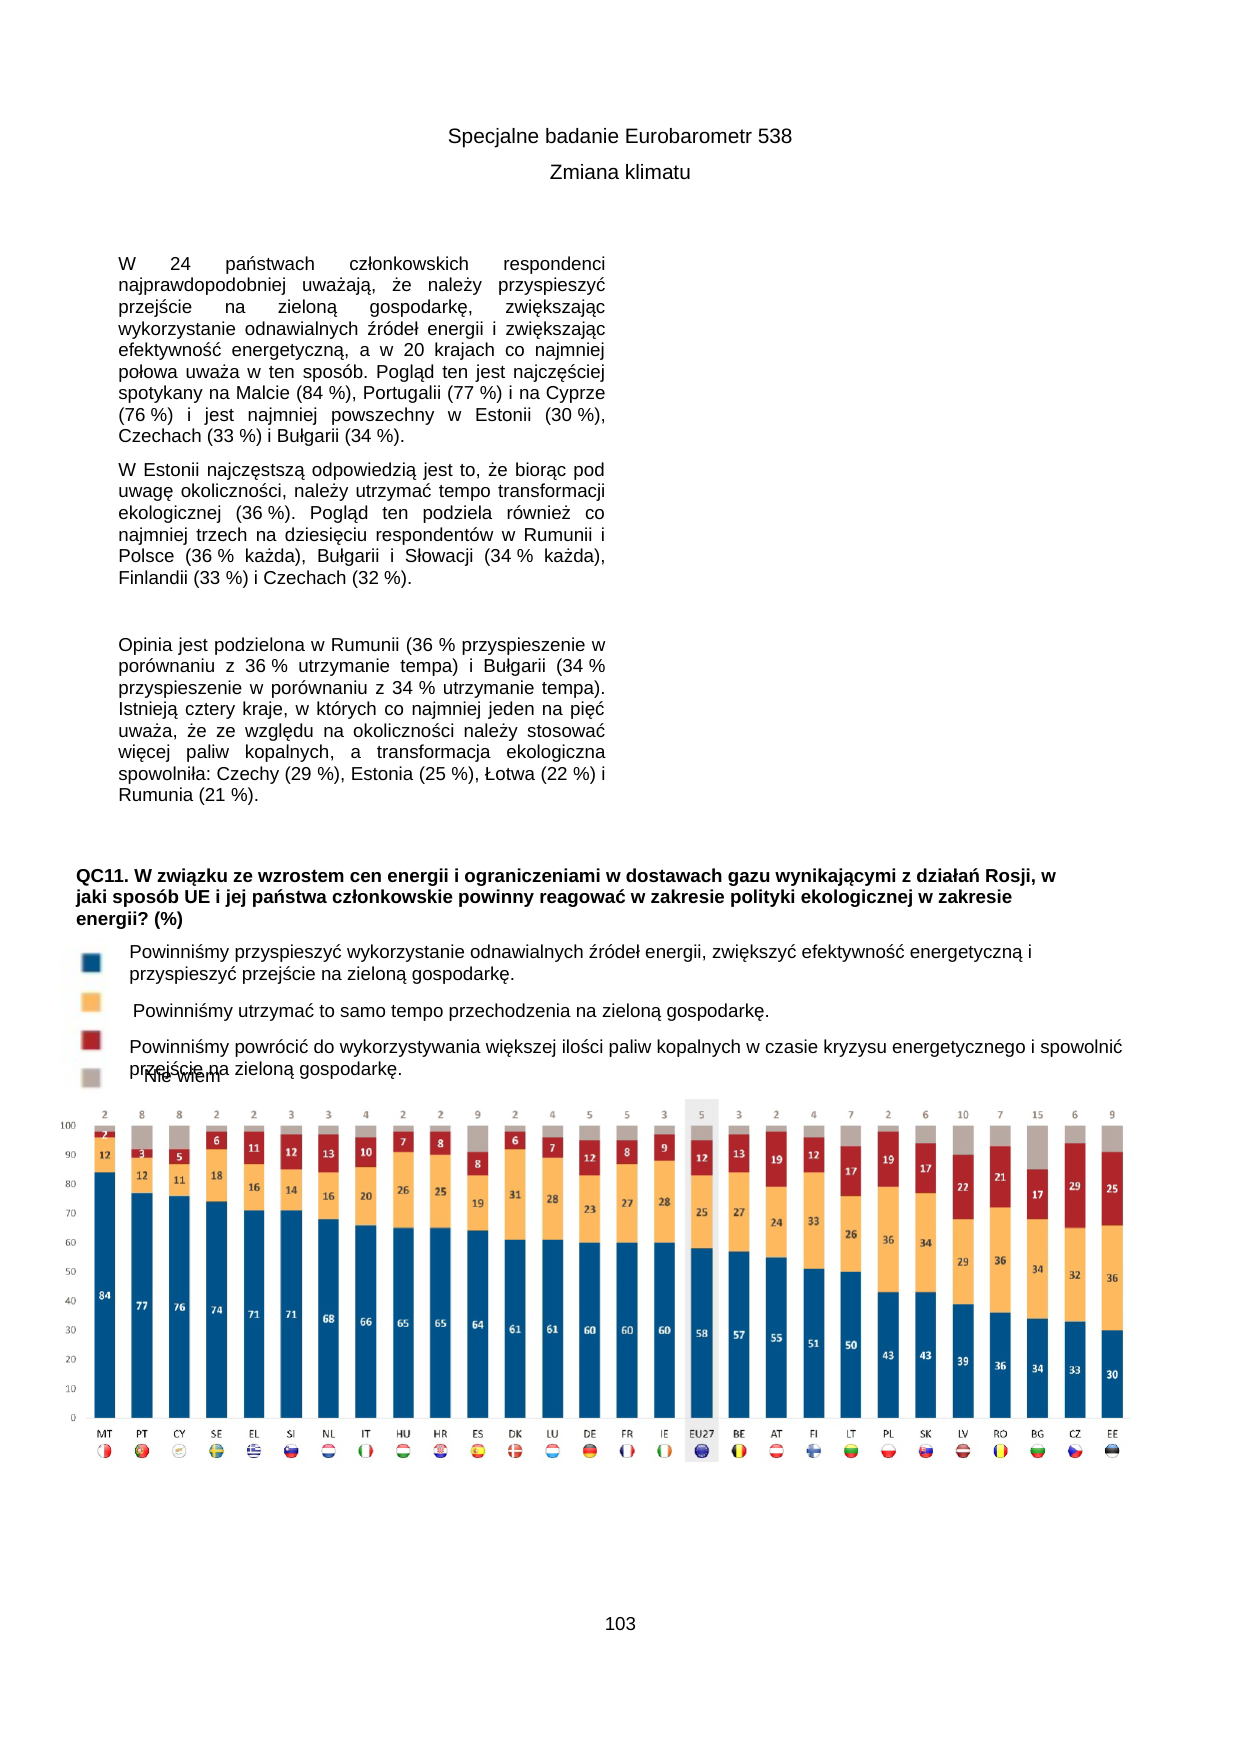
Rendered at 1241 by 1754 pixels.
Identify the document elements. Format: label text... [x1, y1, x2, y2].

text Opinia jest podzielona w Rumunii (36 % przyspieszenie w porównaniu z 36 % utrzymanie tempa) i Bułgarii (34 % przyspieszenie w porównaniu z 34 % utrzymanie tempa). Istnieją cztery kraje, w których co najmniej jeden na pięć uważa, że ze względu na okoliczności należy stosować więcej paliw kopalnych, a transformacja ekologiczna spowolniła: Czechy (29 %), Estonia (25 %), Łotwa (22 %) i Rumunia (21 %). [118, 633, 605, 806]
text W Estonii najczęstszą odpowiedzią jest to, że biorąc pod uwagę okoliczności, należy utrzymać tempo transformacji ekologicznej (36 %). Pogląd ten podziela również co najmniej trzech na dziesięciu respondentów w Rumunii i Polsce (36 % każda), Bułgarii i Słowacji (34 % każda), Finlandii (33 %) i Czechach (32 %). [118, 459, 605, 588]
text W 24 państwach członkowskich respondenci najprawdopodobniej uważają, że należy przyspieszyć przejście na zieloną gospodarkę, zwiększając wykorzystanie odnawialnych źródeł energii i zwiększając efektywność energetyczną, a w 20 krajach co najmniej połowa uważa w ten sposób. Pogląd ten jest najczęściej spotykany na Malcie (84 %), Portugalii (77 %) i na Cyprze (76 %) i jest najmniej powszechny w Estonii (30 %), Czechach (33 %) i Bułgarii (34 %). [118, 253, 605, 447]
picture [60, 939, 109, 1094]
picture [55, 1099, 1131, 1467]
